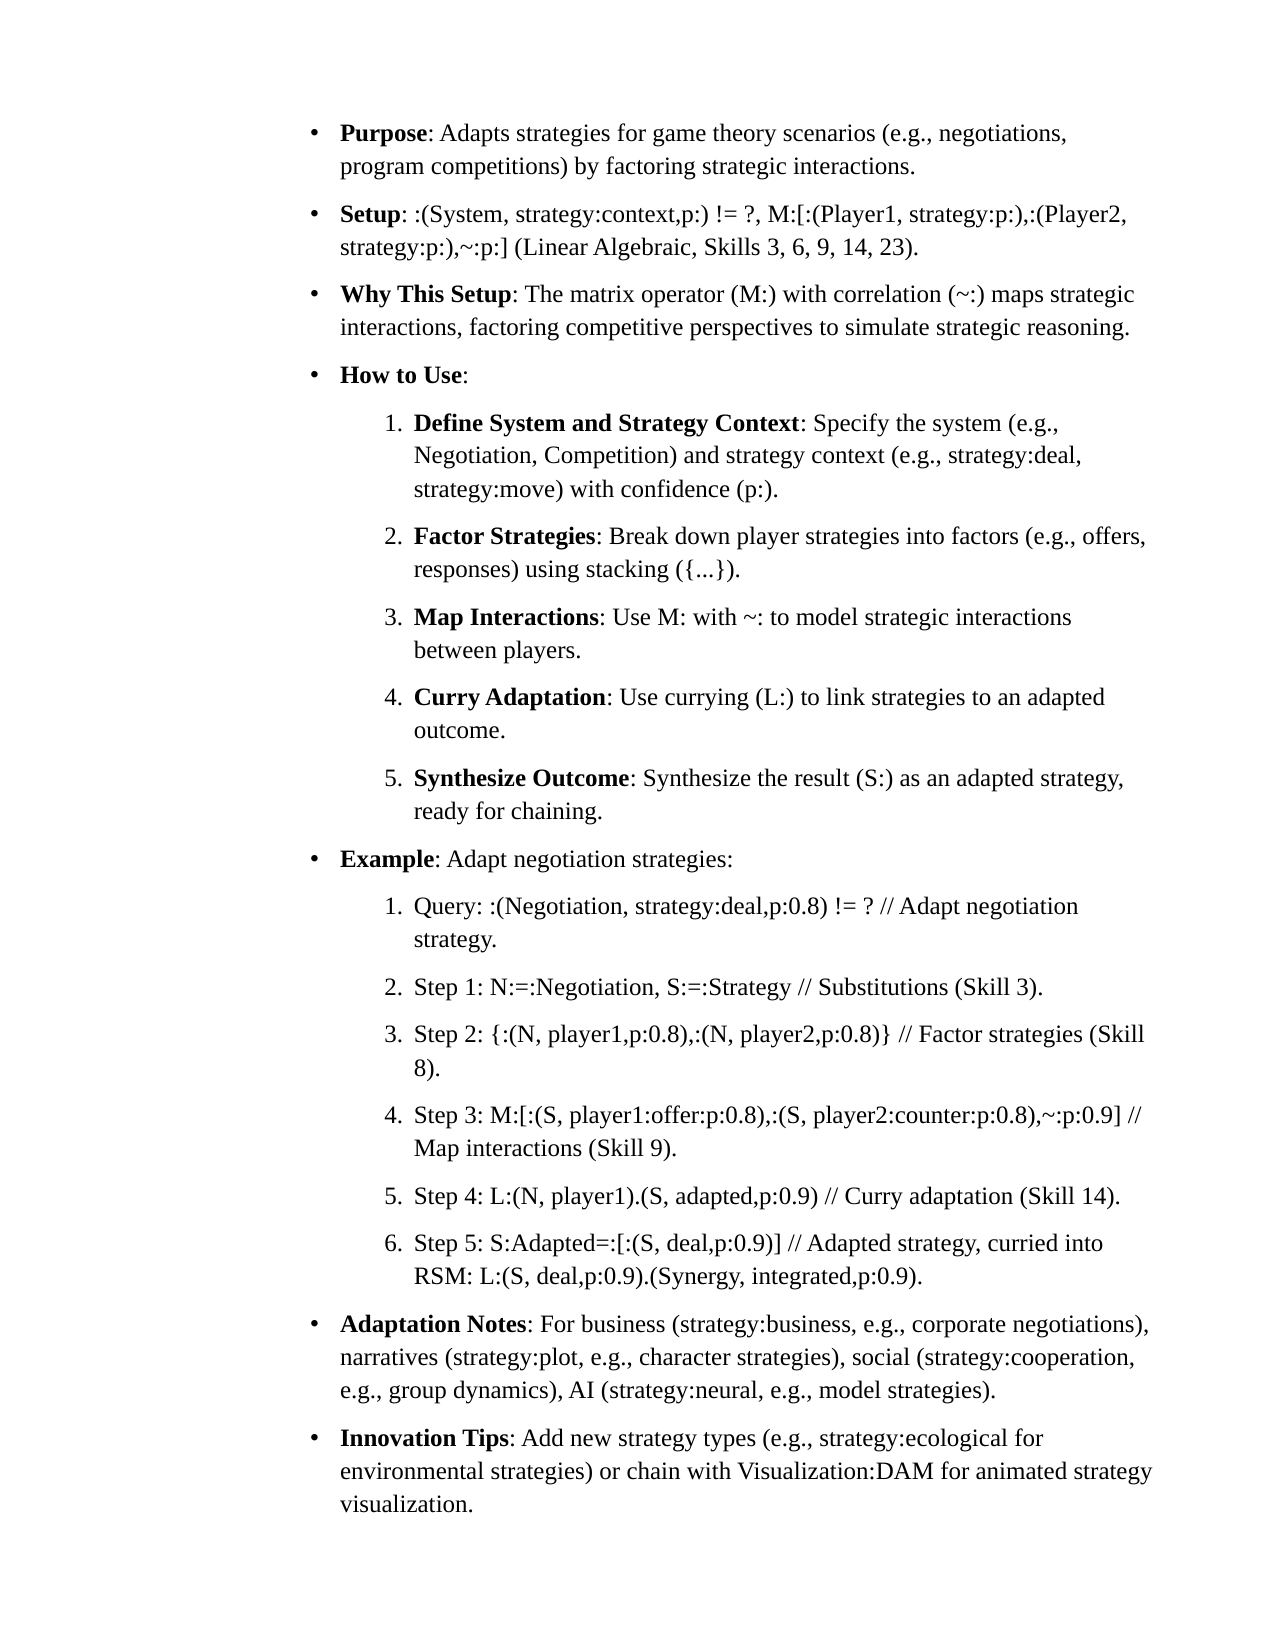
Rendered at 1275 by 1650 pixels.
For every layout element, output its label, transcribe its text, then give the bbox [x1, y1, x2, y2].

list Example: Adapt negotiation strategies: [310, 844, 1157, 872]
list How to Use: [310, 360, 1157, 389]
list Step 4: L:(N, player1).(S, adapted,p:0.9) // Curry adaptation (Skill 14). [384, 1181, 1157, 1209]
list Step 3: M:[:(S, player1:offer:p:0.8),:(S, player2:counter:p:0.8),~:p:0.9] // Map interactions (Skill 9). [384, 1100, 1157, 1162]
list Define System and Strategy Context: Specify the system (e.g., Negotiation, Competition) and strategy context (e.g., strategy:deal, strategy:move) with confidence (p:). [384, 408, 1157, 502]
list Step 1: N:=:Negotiation, S:=:Strategy // Substitutions (Skill 3). [384, 972, 1157, 1001]
list Innovation Tips: Add new strategy types (e.g., strategy:ecological for environmental strategies) or chain with Visualization:DAM for animated strategy visualization. [310, 1423, 1157, 1517]
list Map Interactions: Use M: with ~: to model strategic interactions between players. [384, 602, 1157, 664]
list Query: :(Negotiation, strategy:deal,p:0.8) != ? // Adapt negotiation strategy. [384, 891, 1157, 953]
list Adaptation Notes: For business (strategy:business, e.g., corporate negotiations), narratives (strategy:plot, e.g., character strategies), social (strategy:cooperation, e.g., group dynamics), AI (strategy:neural, e.g., model strategies). [310, 1309, 1157, 1404]
list Why This Setup: The matrix operator (M:) with correlation (~:) maps strategic interactions, factoring competitive perspectives to simulate strategic reasoning. [310, 279, 1157, 341]
list Step 5: S:Adapted=:[:(S, deal,p:0.9)] // Adapted strategy, curried into RSM: L:(S, deal,p:0.9).(Synergy, integrated,p:0.9). [384, 1228, 1157, 1290]
list Setup: :(System, strategy:context,p:) != ?, M:[:(Player1, strategy:p:),:(Player2, strategy:p:),~:p:] (Linear Algebraic, Skills 3, 6, 9, 14, 23). [310, 199, 1157, 261]
list Purpose: Adapts strategies for game theory scenarios (e.g., negotiations, program competitions) by factoring strategic interactions. [310, 118, 1157, 180]
list Curry Adaptation: Use currying (L:) to link strategies to an adapted outcome. [384, 682, 1157, 744]
list Factor Strategies: Break down player strategies into factors (e.g., offers, responses) using stacking ({...}). [384, 521, 1157, 583]
list Step 2: {:(N, player1,p:0.8),:(N, player2,p:0.8)} // Factor strategies (Skill 8). [384, 1019, 1157, 1081]
list Synthesize Outcome: Synthesize the result (S:) as an adapted strategy, ready for chaining. [384, 763, 1157, 825]
